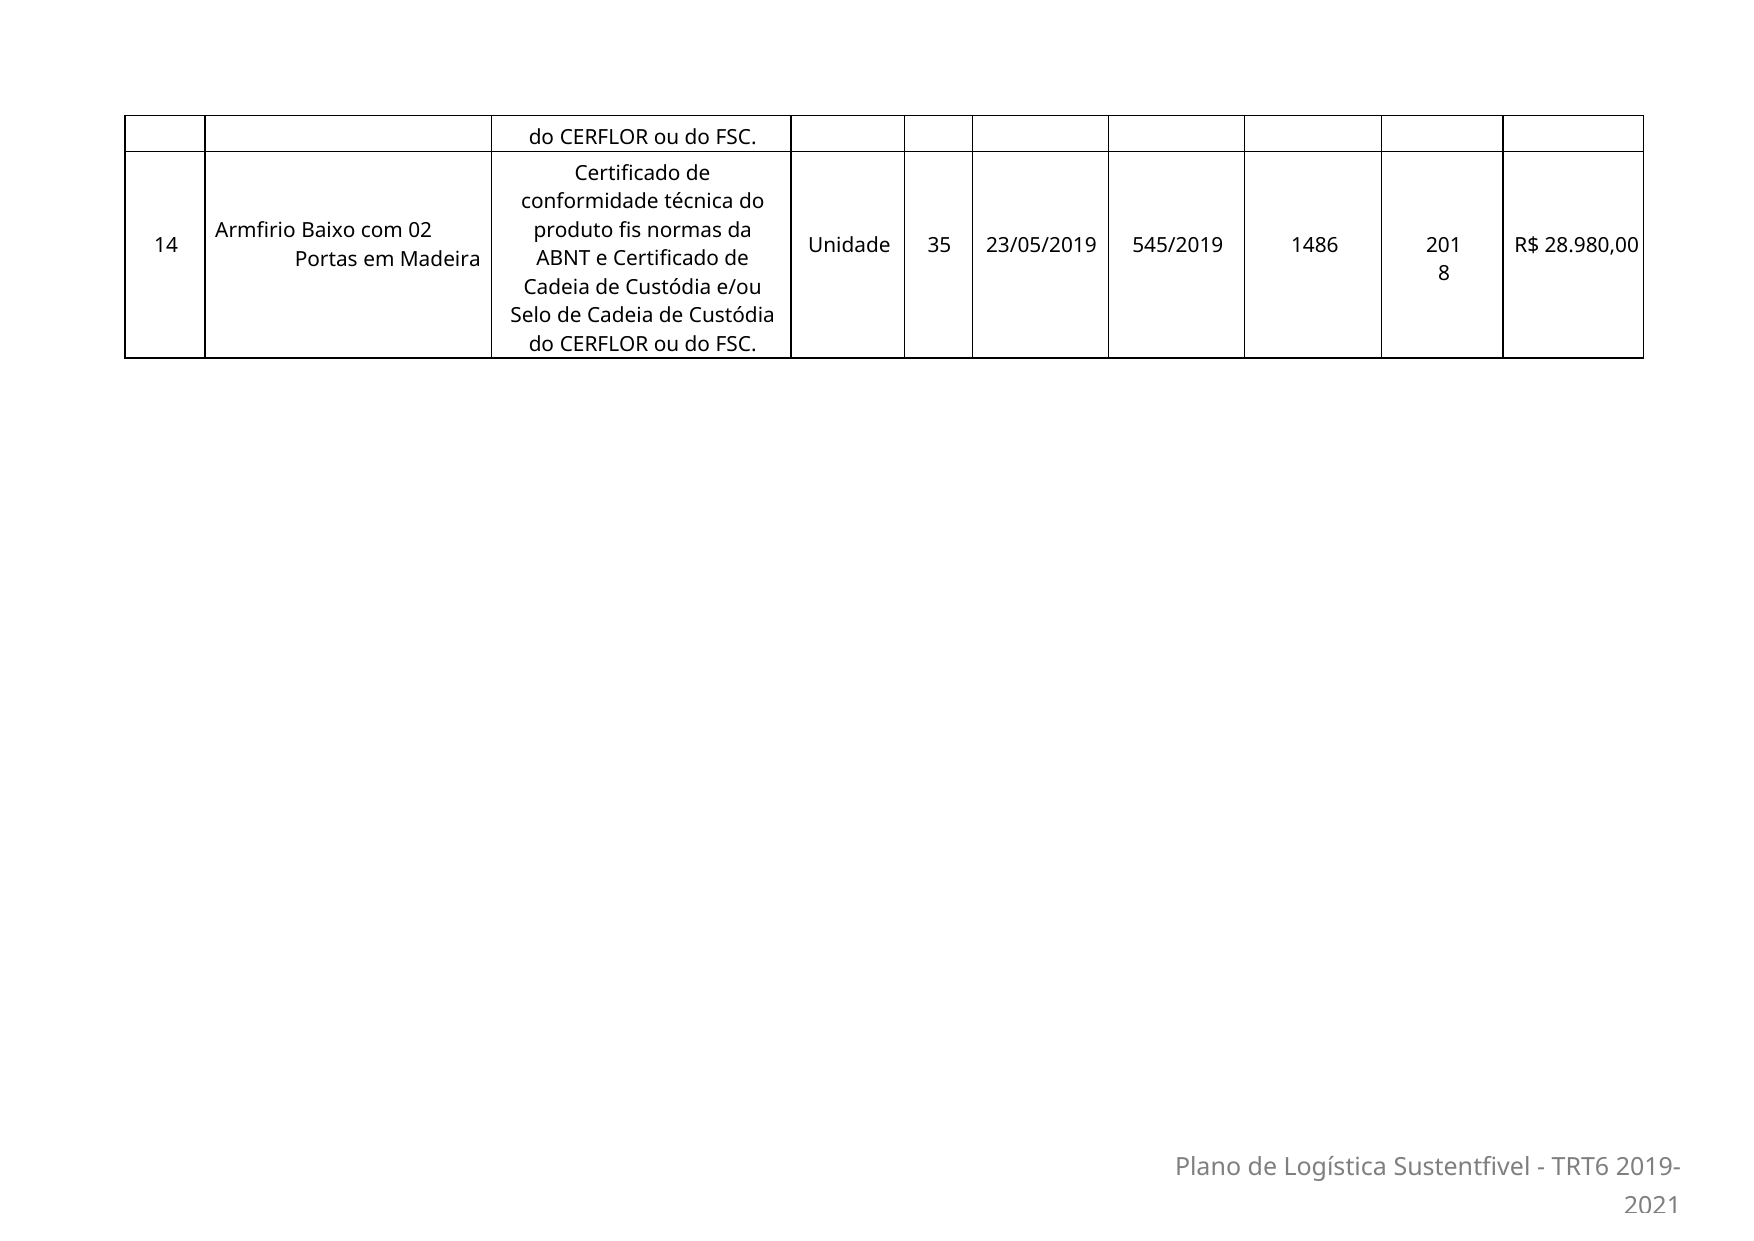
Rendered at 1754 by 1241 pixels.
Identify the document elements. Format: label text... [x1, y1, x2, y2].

table_cell R$ 28.980,00 [1504, 152, 1643, 357]
table_cell [1382, 116, 1502, 151]
table_cell [792, 116, 904, 151]
table_cell [905, 116, 972, 151]
table_cell 545/2019 [1109, 152, 1244, 357]
table_cell [1245, 116, 1381, 151]
table_cell [1504, 116, 1643, 151]
table_cell 2018 [1382, 152, 1502, 357]
table_cell [126, 116, 204, 151]
table_cell 35 [905, 152, 972, 357]
table_cell 14 [126, 152, 204, 357]
table_cell [206, 116, 491, 151]
table_cell [1109, 116, 1244, 151]
table_cell Certificado de conformidade técnica do produto fis normas da ABNT e Certificado de Cadeia de Custódia e/ou Selo de Cadeia de Custódia do CERFLOR ou do FSC. [492, 152, 790, 357]
table_cell Unidade [792, 152, 904, 357]
table_cell 23/05/2019 [973, 152, 1108, 357]
table_cell [973, 116, 1108, 151]
table_cell 1486 [1245, 152, 1381, 357]
table_cell do CERFLOR ou do FSC. [492, 116, 790, 151]
table_cell Armfirio Baixo com 02 Portas em Madeira [206, 152, 491, 357]
